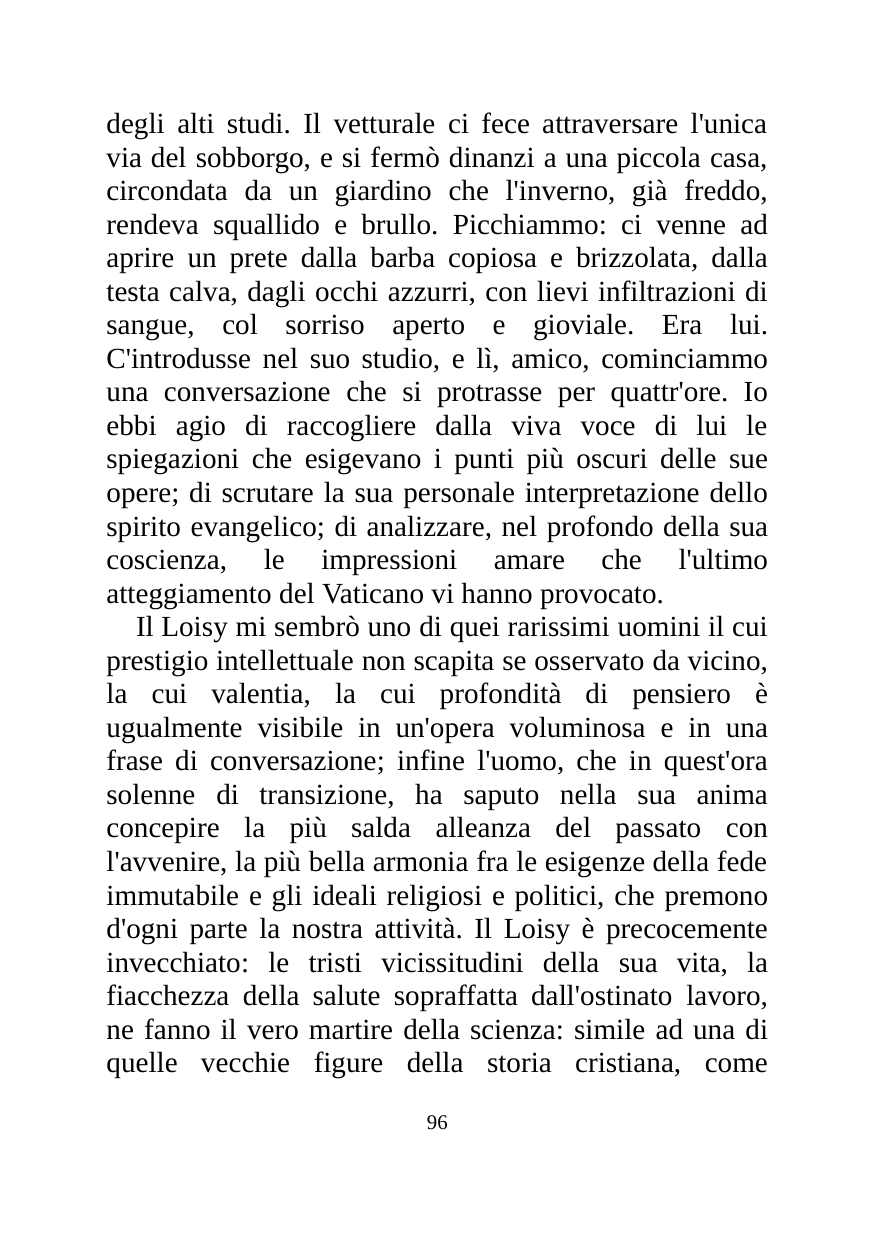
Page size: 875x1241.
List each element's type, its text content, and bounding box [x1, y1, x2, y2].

text degli alti studi. Il vetturale ci fece attraversare l'unica via del sobborgo, e si fermò dinanzi a una piccola casa, circondata da un giardino che l'inverno, già freddo, rendeva squallido e brullo. Picchiammo: ci venne ad aprire un prete dalla barba copiosa e brizzolata, dalla testa calva, dagli occhi azzurri, con lievi infiltrazioni di sangue, col sorriso aperto e gioviale. Era lui. C'introdusse nel suo studio, e lì, amico, cominciammo una conversazione che si protrasse per quattr'ore. Io ebbi agio di raccogliere dalla viva voce di lui le spiegazioni che esigevano i punti più oscuri delle sue opere; di scrutare la sua personale interpretazione dello spirito evangelico; di analizzare, nel profondo della sua coscienza, le impressioni amare che l'ultimo atteggiamento del Vaticano vi hanno provocato. [106, 106, 768, 609]
text Il Loisy mi sembrò uno di quei rarissimi uomini il cui prestigio intellettuale non scapita se osservato da vicino, la cui valentia, la cui profondità di pensiero è ugualmente visibile in un'opera voluminosa e in una frase di conversazione; infine l'uomo, che in quest'ora solenne di transizione, ha saputo nella sua anima concepire la più salda alleanza del passato con l'avvenire, la più bella armonia fra le esigenze della fede immutabile e gli ideali religiosi e politici, che premono d'ogni parte la nostra attività. Il Loisy è precocemente invecchiato: le tristi vicissitudini della sua vita, la fiacchezza della salute sopraffatta dall'ostinato lavoro, ne fanno il vero martire della scienza: simile ad una di quelle vecchie figure della storia cristiana, come [106, 609, 768, 1079]
